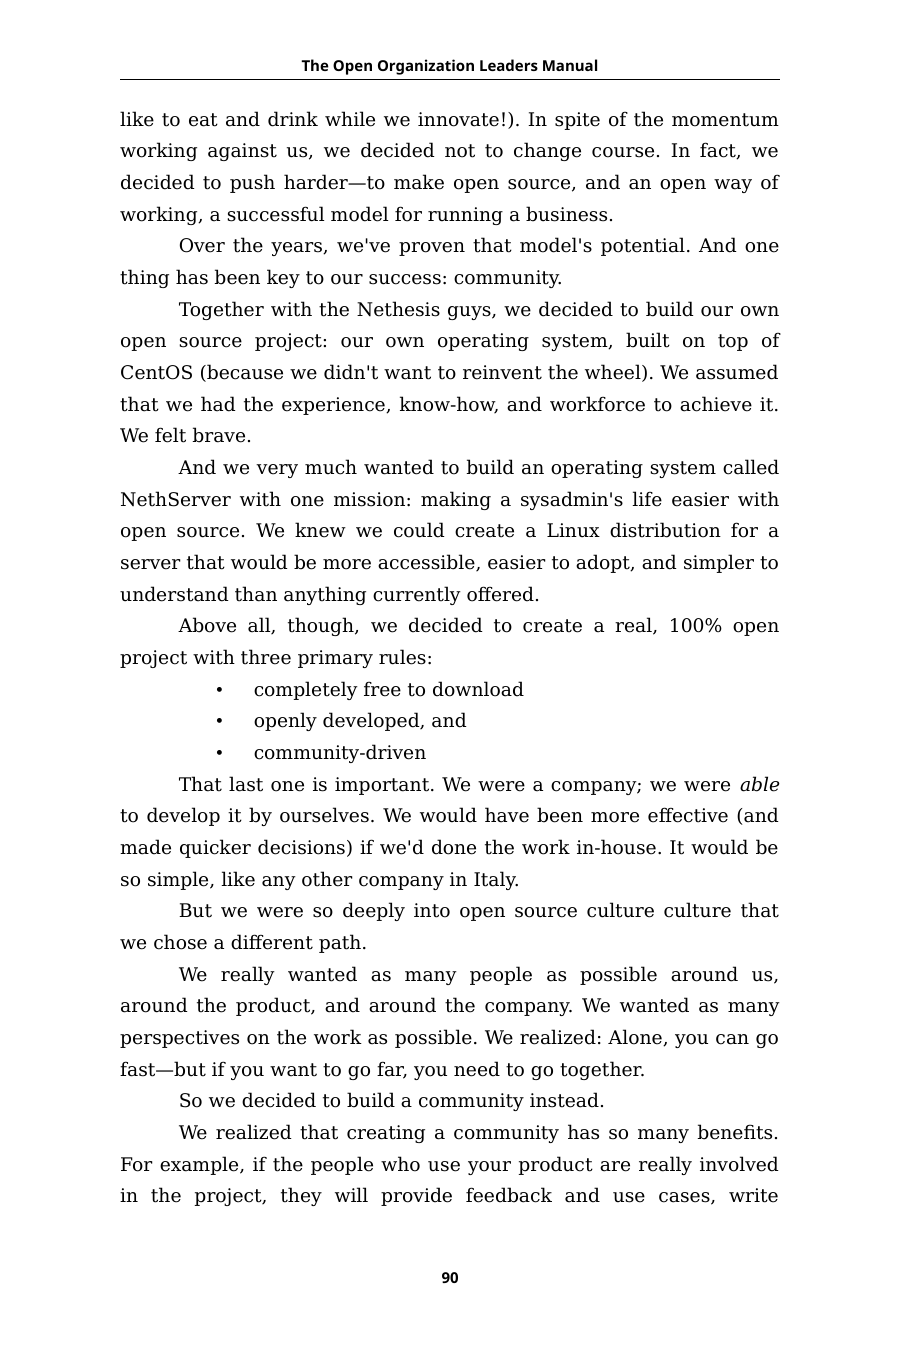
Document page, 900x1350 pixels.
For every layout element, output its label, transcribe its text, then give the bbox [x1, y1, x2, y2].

text But we were so deeply into open source culture culture that we chose a different path. [120, 900, 780, 954]
text Together with the Nethesis guys, we decided to build our own open source project: our own operating system, built on top of CentOS (because we didn't want to reinvent the wheel). We assumed that we had the experience, know-how, and workforce to achieve it. We felt brave. [120, 299, 780, 447]
text Above all, though, we decided to create a real, 100% open project with three primary rules: [120, 615, 780, 669]
list community-driven [216, 742, 780, 764]
list completely free to download [216, 679, 780, 701]
text We realized that creating a community has so many benefits. For example, if the people who use your product are really involved in the project, they will provide feedback and use cases, write [120, 1122, 780, 1207]
text Over the years, we've proven that model's potential. And one thing has been key to our success: community. [120, 235, 780, 289]
text And we very much wanted to build an operating system called NethServer with one mission: making a sysadmin's life easier with open source. We knew we could create a Linux distribution for a server that would be more accessible, easier to adopt, and simpler to understand than anything currently offered. [120, 457, 780, 606]
text That last one is important. We were a company; we were able to develop it by ourselves. We would have been more effective (and made quicker decisions) if we'd done the work in-house. It would be so simple, like any other company in Italy. [120, 774, 780, 891]
text So we decided to build a community instead. [120, 1090, 780, 1112]
list openly developed, and [216, 710, 780, 732]
text like to eat and drink while we innovate!). In spite of the momentum working against us, we decided not to change course. In fact, we decided to push harder—to make open source, and an open way of working, a successful model for running a business. [120, 109, 780, 226]
text We really wanted as many people as possible around us, around the product, and around the company. We wanted as many perspectives on the work as possible. We realized: Alone, you can go fast—but if you want to go far, you need to go together. [120, 964, 780, 1081]
